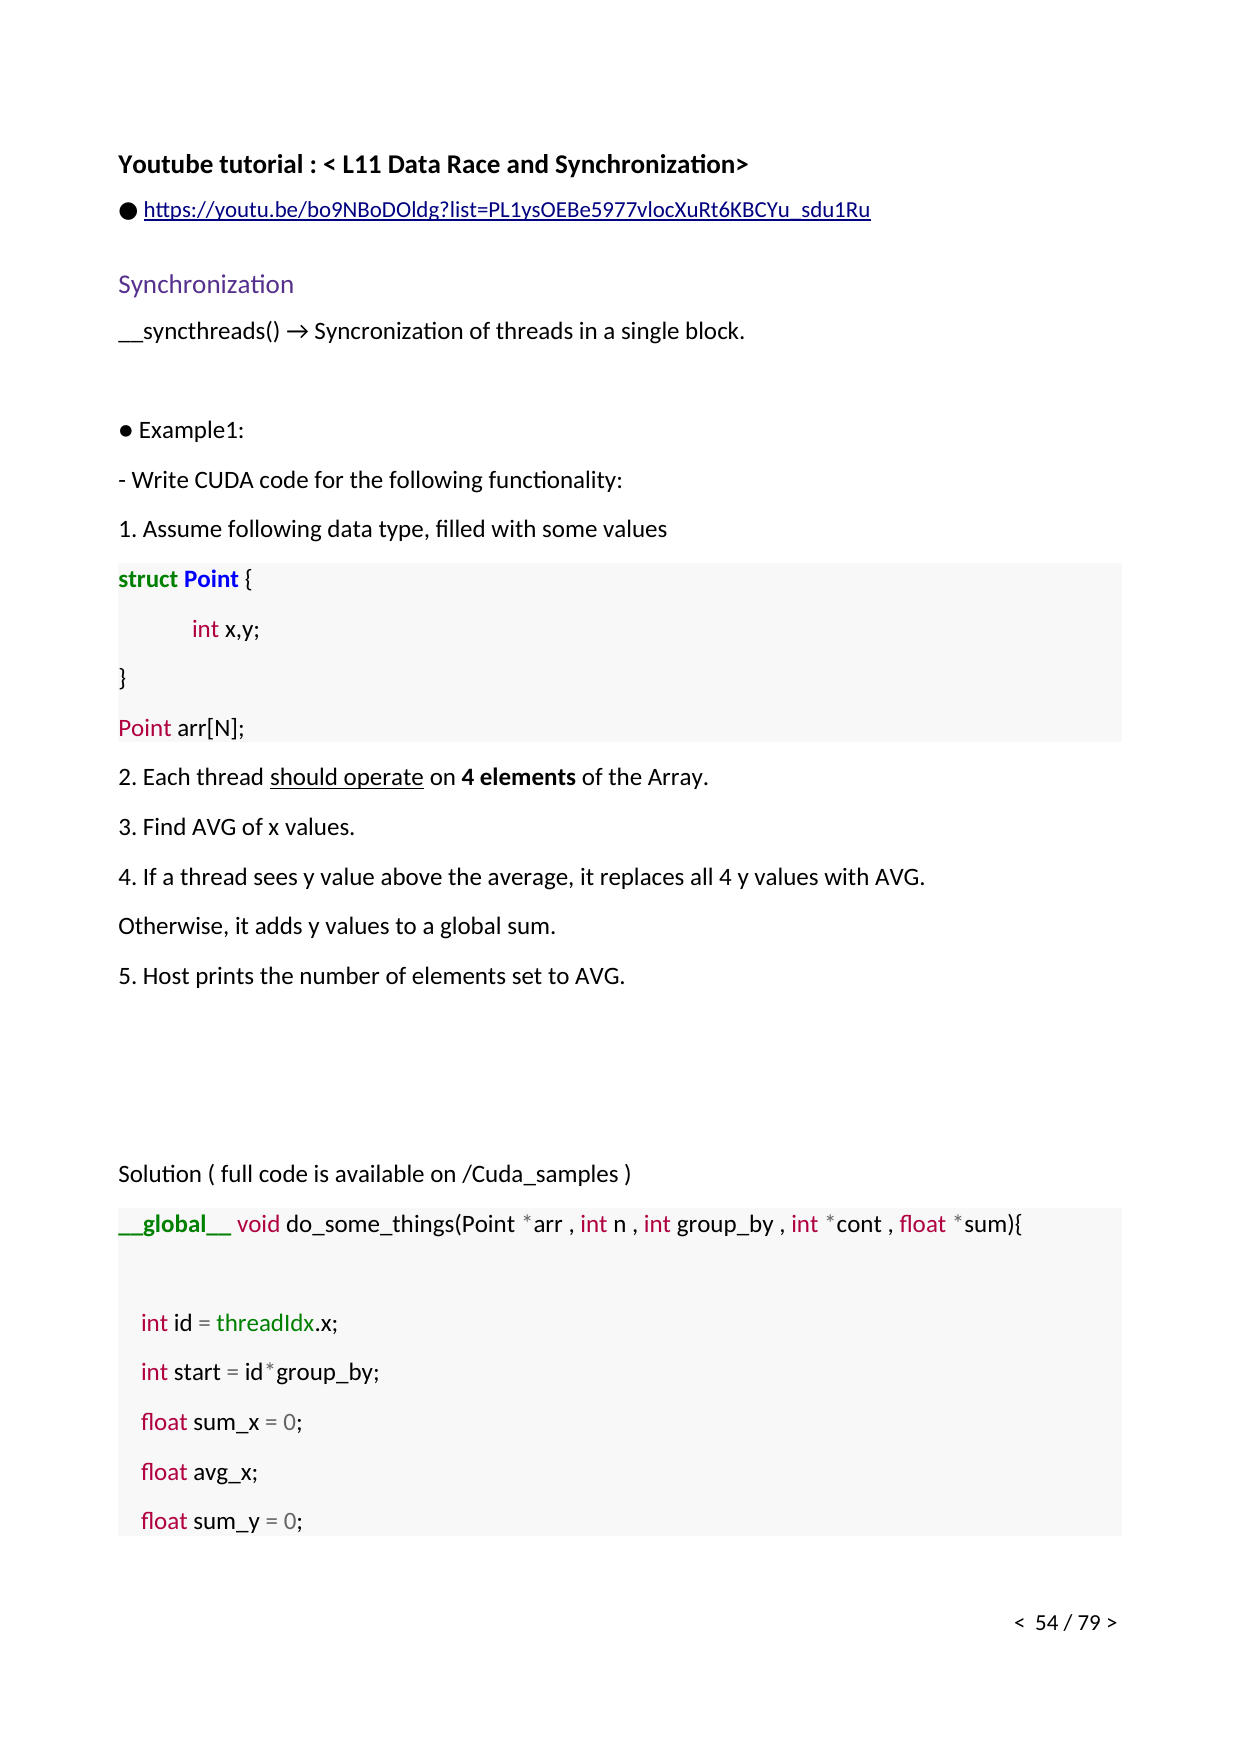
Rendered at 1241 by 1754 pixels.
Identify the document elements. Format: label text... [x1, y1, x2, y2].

text Otherwise, it adds y values to a global sum. [118, 910, 1122, 941]
text ● Example1: [118, 415, 1122, 445]
text } [118, 662, 1122, 693]
text float sum_x = 0; [118, 1406, 1122, 1437]
text 3. Find AVG of x values. [118, 811, 1122, 842]
text int id = threadIdx.x; [118, 1307, 1122, 1337]
text __global__ void do_some_things(Point *arr , int n , int group_by , int *cont , float *sum){ [118, 1208, 1122, 1238]
text int start = id*group_by; [118, 1356, 1122, 1387]
text 1. Assume following data type, filled with some values [118, 513, 1122, 544]
text __syncthreads() → Syncronization of threads in a single block. [118, 316, 1122, 346]
text float avg_x; [118, 1456, 1122, 1486]
subtitle Synchronization [118, 268, 1122, 301]
text int x,y; [118, 613, 1122, 643]
text 4. If a thread sees y value above the average, it replaces all 4 y values with AVG. [118, 861, 1122, 891]
subtitle Youtube tutorial : < L11 Data Race and Synchronization> [118, 148, 1122, 181]
text ● https://youtu.be/bo9NBoDOldg?list=PL1ysOEBe5977vlocXuRt6KBCYu_sdu1Ru [118, 195, 1122, 223]
text Point arr[N]; [118, 712, 1122, 742]
text float sum_y = 0; [118, 1505, 1122, 1536]
text 5. Host prints the number of elements set to AVG. [118, 960, 1122, 990]
text - Write CUDA code for the following functionality: [118, 464, 1122, 494]
text struct Point { [118, 563, 1122, 594]
text 2. Each thread should operate on 4 elements of the Array. [118, 761, 1122, 792]
text Solution ( full code is available on /Cuda_samples ) [118, 1158, 1122, 1189]
